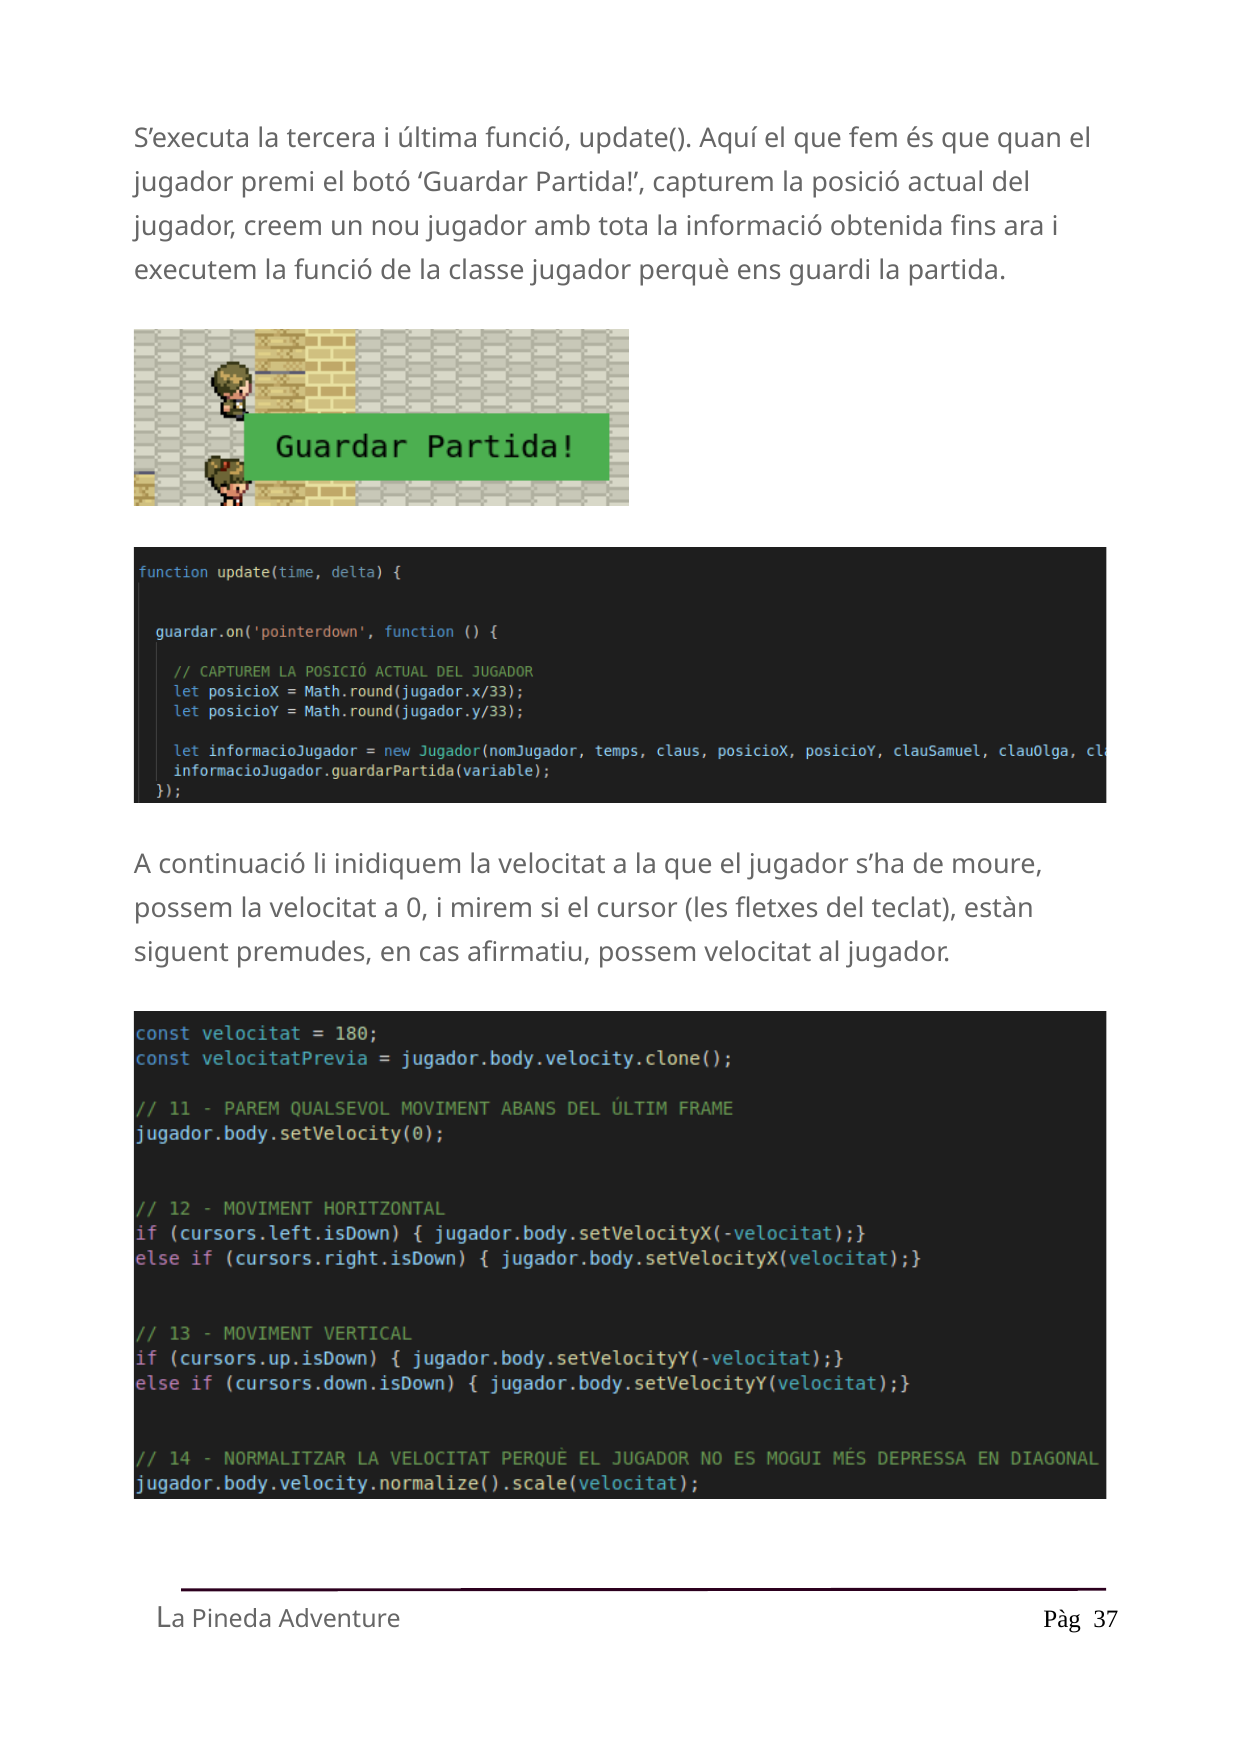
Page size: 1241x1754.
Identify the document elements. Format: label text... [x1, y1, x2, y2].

text A continuació li inidiquem la velocitat a la que el jugador s’ha de moure, possem la velocitat a 0, i mirem si el cursor (les fletxes del teclat), estàn siguent premudes, en cas afirmatiu, possem velocitat al jugador. [134, 844, 1106, 969]
picture [133, 329, 629, 506]
picture [133, 547, 1107, 803]
picture [133, 1011, 1107, 1499]
text S’executa la tercera i última funció, update(). Aquí el que fem és que quan el jugador premi el botó ‘Guardar Partida!’, capturem la posició actual del jugador, creem un nou jugador amb tota la informació obtenida fins ara i executem la funció de la classe jugador perquè ens guardi la partida. [134, 118, 1106, 287]
